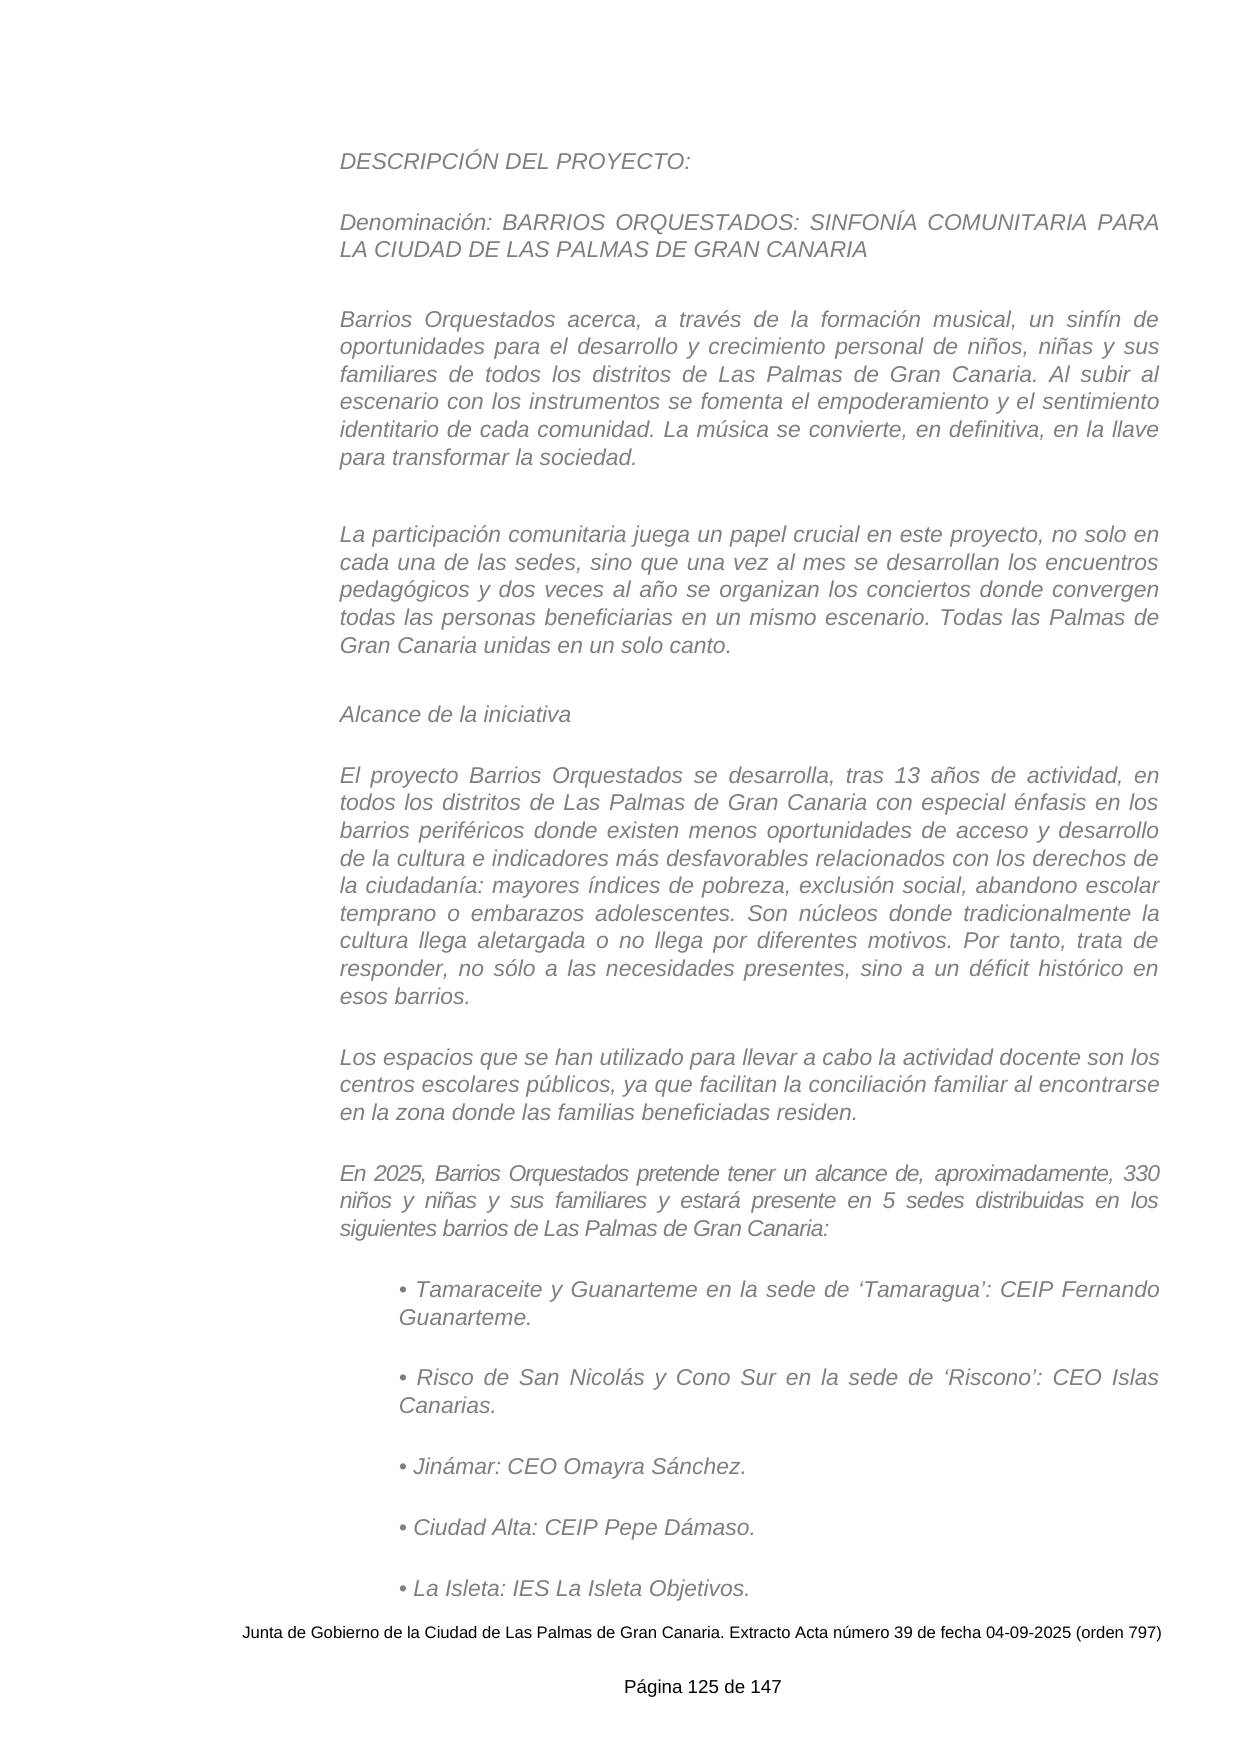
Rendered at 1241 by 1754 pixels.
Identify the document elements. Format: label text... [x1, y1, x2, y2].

text • La Isleta: IES La Isleta Objetivos. [399, 1575, 1162, 1601]
text • Tamaraceite y Guanarteme en la sede de ‘Tamaragua’: CEIP Fernando Guanarteme. [399, 1276, 1162, 1330]
text La participación comunitaria juega un papel crucial en este proyecto, no solo en cada una de las sedes, sino que una vez al mes se desarrollan los encuentros pedagógicos y dos veces al año se organizan los conciertos donde convergen todas las personas beneficiarias en un mismo escenario. Todas las Palmas de Gran Canaria unidas en un solo canto. [339, 521, 1162, 658]
text En 2025, Barrios Orquestados pretende tener un alcance de, aproximadamente, 330 niños y niñas y sus familiares y estará presente en 5 sedes distribuidas en los siguientes barrios de Las Palmas de Gran Canaria: [339, 1160, 1162, 1241]
text • Jinámar: CEO Omayra Sánchez. [399, 1453, 1162, 1479]
text • Risco de San Nicolás y Cono Sur en la sede de ‘Riscono’: CEO Islas Canarias. [399, 1364, 1162, 1418]
text Barrios Orquestados acerca, a través de la formación musical, un sinfín de oportunidades para el desarrollo y crecimiento personal de niños, niñas y sus familiares de todos los distritos de Las Palmas de Gran Canaria. Al subir al escenario con los instrumentos se fomenta el empoderamiento y el sentimiento identitario de cada comunidad. La música se convierte, en definitiva, en la llave para transformar la sociedad. [339, 306, 1162, 470]
text Denominación: BARRIOS ORQUESTADOS: SINFONÍA COMUNITARIA PARA LA CIUDAD DE LAS PALMAS DE GRAN CANARIA [339, 209, 1162, 263]
text Alcance de la iniciativa [339, 701, 1162, 727]
text DESCRIPCIÓN DEL PROYECTO: [339, 148, 1162, 174]
text El proyecto Barrios Orquestados se desarrolla, tras 13 años de actividad, en todos los distritos de Las Palmas de Gran Canaria con especial énfasis en los barrios periféricos donde existen menos oportunidades de acceso y desarrollo de la cultura e indicadores más desfavorables relacionados con los derechos de la ciudadanía: mayores índices de pobreza, exclusión social, abandono escolar temprano o embarazos adolescentes. Son núcleos donde tradicionalmente la cultura llega aletargada o no llega por diferentes motivos. Por tanto, trata de responder, no sólo a las necesidades presentes, sino a un déficit histórico en esos barrios. [339, 762, 1162, 1009]
text • Ciudad Alta: CEIP Pepe Dámaso. [399, 1514, 1162, 1540]
text Los espacios que se han utilizado para llevar a cabo la actividad docente son los centros escolares públicos, ya que facilitan la conciliación familiar al encontrarse en la zona donde las familias beneficiadas residen. [339, 1043, 1162, 1125]
